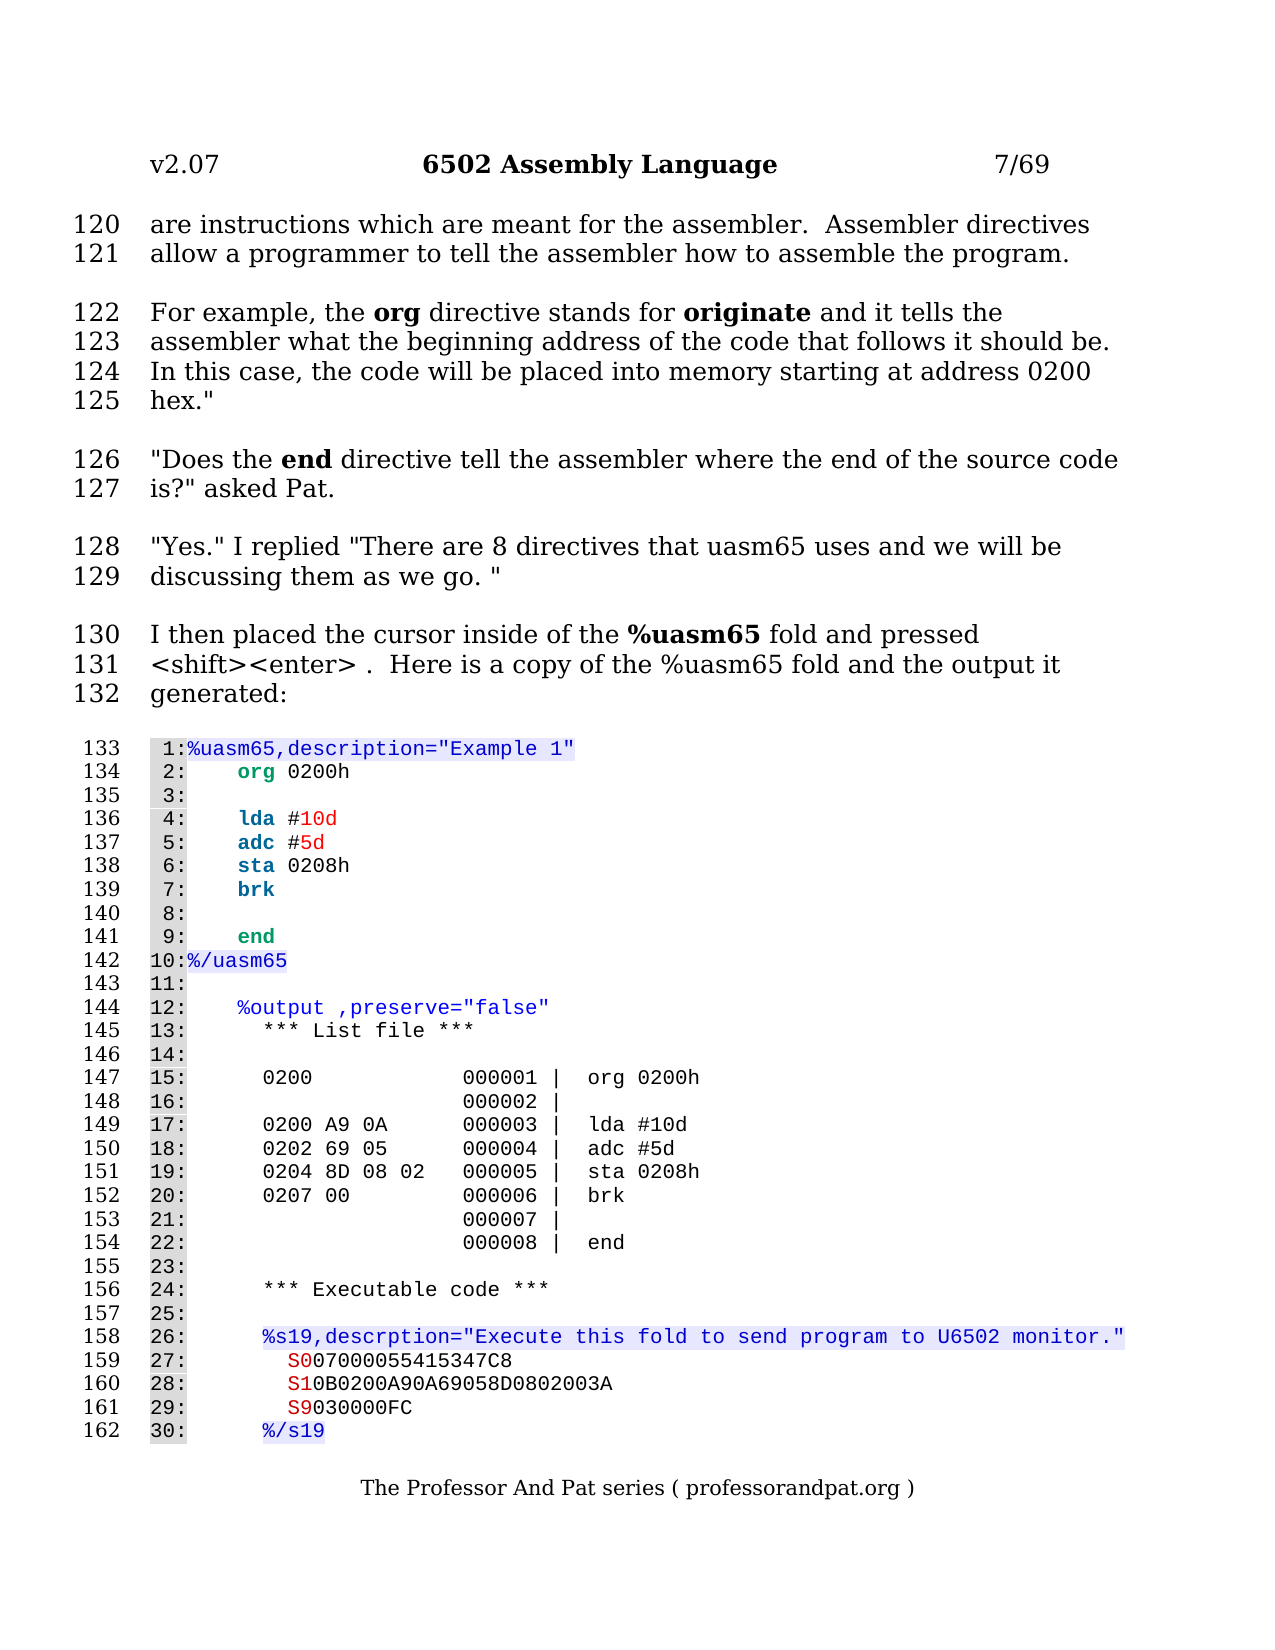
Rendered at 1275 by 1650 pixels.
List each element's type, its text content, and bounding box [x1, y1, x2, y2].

text 6: sta 0208h [150, 856, 1125, 879]
text "Yes." I replied "There are 8 directives that uasm65 uses and we will be discussing them as we go. " [150, 533, 1125, 591]
text 15: 0200 000001 | org 0200h [150, 1067, 1125, 1091]
text 17: 0200 A9 0A 000003 | lda #10d [150, 1114, 1125, 1138]
text 25: [150, 1303, 1125, 1326]
text 11: [150, 973, 1125, 997]
text 5: adc #5d [150, 832, 1125, 856]
text 7: brk [150, 879, 1125, 903]
text 21: 000007 | [150, 1209, 1125, 1232]
text are instructions which are meant for the assembler. Assembler directives allow a programmer to tell the assembler how to assemble the program. [150, 210, 1125, 268]
text 22: 000008 | end [150, 1232, 1125, 1256]
text 14: [150, 1044, 1125, 1067]
text 16: 000002 | [150, 1091, 1125, 1114]
text 9: end [150, 926, 1125, 950]
text 13: *** List file *** [150, 1020, 1125, 1044]
text 19: 0204 8D 08 02 000005 | sta 0208h [150, 1162, 1125, 1185]
text 26: %s19,descrption="Execute this fold to send program to U6502 monitor." [150, 1326, 1125, 1350]
text 30: %/s19 [150, 1421, 1125, 1444]
text 29: S9030000FC [150, 1397, 1125, 1421]
text 12: %output ,preserve="false" [150, 997, 1125, 1020]
text 8: [150, 903, 1125, 926]
text For example, the org directive stands for originate and it tells the assembler what the beginning address of the code that follows it should be. In this case, the code will be placed into memory starting at address 0200 hex." [150, 298, 1125, 415]
text 3: [150, 785, 1125, 808]
text 24: *** Executable code *** [150, 1279, 1125, 1303]
text 1:%uasm65,description="Example 1" [150, 738, 1125, 761]
text I then placed the cursor inside of the %uasm65 fold and pressed <shift><enter> . Here is a copy of the %uasm65 fold and the output it generated: [150, 620, 1125, 708]
text 28: S10B0200A90A69058D0802003A [150, 1373, 1125, 1397]
text 20: 0207 00 000006 | brk [150, 1185, 1125, 1209]
text "Does the end directive tell the assembler where the end of the source code is?" asked Pat. [150, 444, 1125, 503]
text 27: S007000055415347C8 [150, 1350, 1125, 1373]
text 4: lda #10d [150, 808, 1125, 832]
text 10:%/uasm65 [150, 950, 1125, 973]
text 23: [150, 1256, 1125, 1279]
text 2: org 0200h [150, 761, 1125, 785]
text 18: 0202 69 05 000004 | adc #5d [150, 1138, 1125, 1162]
